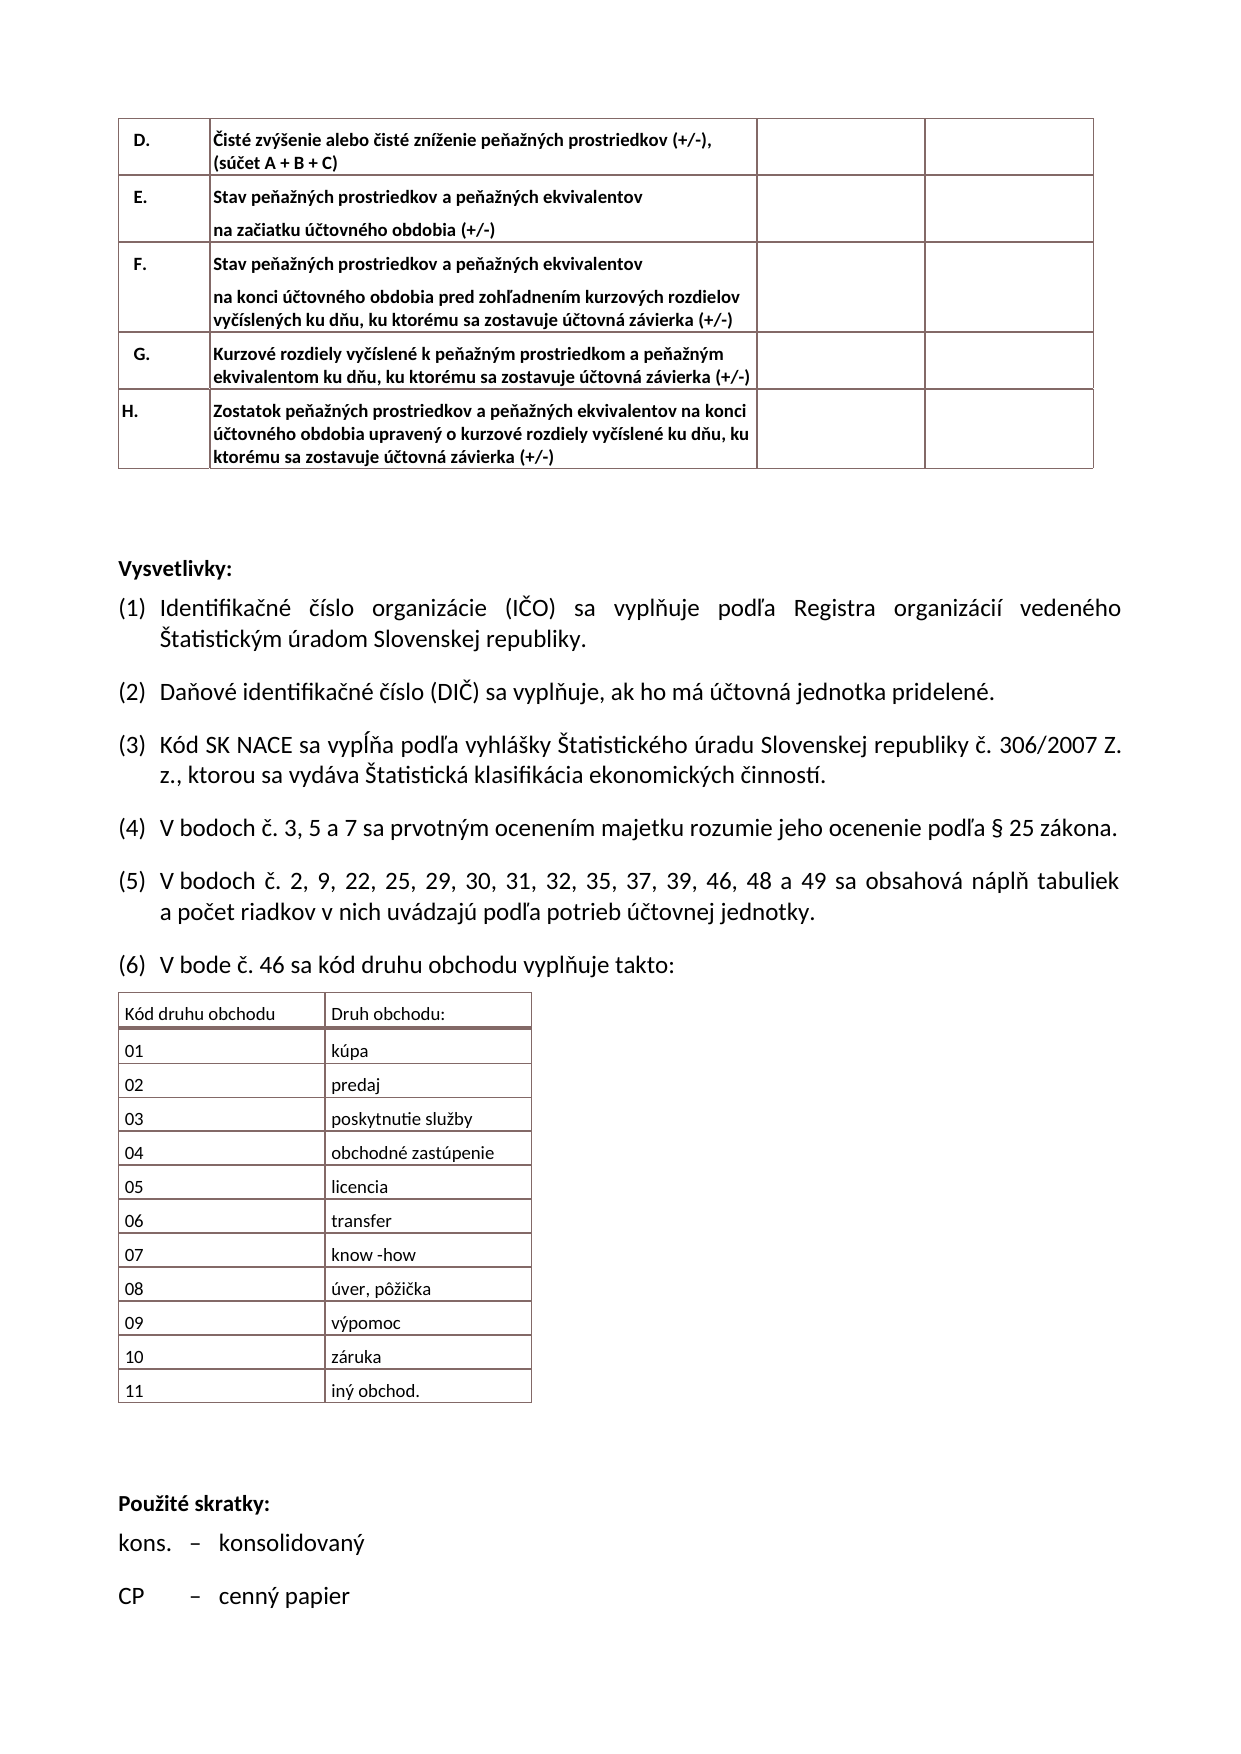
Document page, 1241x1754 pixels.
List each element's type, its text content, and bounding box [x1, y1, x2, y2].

table_header Kód druhu obchodu [119, 993, 324, 1026]
table_cell 04 [119, 1132, 324, 1164]
table_cell Stav peňažných prostriedkov a peňažných ekvivalentov na začiatku účtovného obdobia (+/-) [211, 176, 756, 241]
text (6) V bode č. 46 sa kód druhu obchodu vyplňuje takto: [118, 949, 1122, 979]
table_cell 10 [119, 1336, 324, 1368]
table_cell [758, 119, 924, 174]
table_cell Stav peňažných prostriedkov a peňažných ekvivalentov na konci účtovného obdobia pred zohľadnením kurzových rozdielov vyčíslených ku dňu, ku ktorému sa zostavuje účtovná závierka (+/-) [211, 243, 756, 331]
table_cell kúpa [326, 1030, 531, 1063]
table_cell know -how [326, 1234, 531, 1266]
table_cell [926, 243, 1093, 331]
text Vysvetlivky: [118, 554, 1122, 582]
table_cell licencia [326, 1166, 531, 1198]
table_cell 03 [119, 1098, 324, 1130]
text (2) Daňové identifikačné číslo (DIČ) sa vyplňuje, ak ho má účtovná jednotka pridelené. [118, 676, 1122, 706]
text kons. – konsolidovaný [118, 1527, 1122, 1557]
table_cell 07 [119, 1234, 324, 1266]
text (1) Identifikačné číslo organizácie (IČO) sa vyplňuje podľa Registra organizácií vedeného Štatistickým úradom Slovenskej republiky. [118, 592, 1122, 653]
table_cell predaj [326, 1064, 531, 1097]
table_cell D. [119, 119, 209, 174]
table_cell 05 [119, 1166, 324, 1198]
table_cell iný obchod. [326, 1370, 531, 1402]
table_cell 08 [119, 1268, 324, 1300]
table_cell H. [119, 390, 209, 468]
table_cell Kurzové rozdiely vyčíslené k peňažným prostriedkom a peňažným ekvivalentom ku dňu, ku ktorému sa zostavuje účtovná závierka (+/-) [211, 333, 756, 388]
table_cell [758, 333, 924, 388]
table_cell výpomoc [326, 1302, 531, 1334]
table_cell [758, 176, 924, 241]
table_cell transfer [326, 1200, 531, 1232]
table_cell G. [119, 333, 209, 388]
text (3) Kód SK NACE sa vypĺňa podľa vyhlášky Štatistického úradu Slovenskej republiky č. 306/2007 Z. z., ktorou sa vydáva Štatistická klasifikácia ekonomických činností. [118, 729, 1122, 790]
table_cell [758, 243, 924, 331]
table_cell E. [119, 176, 209, 241]
table_cell 01 [119, 1030, 324, 1063]
table_header Druh obchodu: [326, 993, 531, 1026]
table_cell Čisté zvýšenie alebo čisté zníženie peňažných prostriedkov (+/-), (súčet A + B + C) [211, 119, 756, 174]
text (5) V bodoch č. 2, 9, 22, 25, 29, 30, 31, 32, 35, 37, 39, 46, 48 a 49 sa obsahová náplň tabuliek a počet riadkov v nich uvádzajú podľa potrieb účtovnej jednotky. [118, 866, 1122, 927]
text CP – cenný papier [118, 1580, 1122, 1610]
table_cell [926, 119, 1093, 174]
table_cell 11 [119, 1370, 324, 1402]
table_cell [758, 390, 924, 468]
text (4) V bodoch č. 3, 5 a 7 sa prvotným ocenením majetku rozumie jeho ocenenie podľa § 25 zákona. [118, 812, 1122, 843]
table_cell úver, pôžička [326, 1268, 531, 1300]
text Použité skratky: [118, 1489, 1122, 1517]
table_cell obchodné zastúpenie [326, 1132, 531, 1164]
table_cell [926, 176, 1093, 241]
table_cell F. [119, 243, 209, 331]
table_cell záruka [326, 1336, 531, 1368]
table_cell 02 [119, 1064, 324, 1097]
table_cell [926, 333, 1093, 388]
table_cell Zostatok peňažných prostriedkov a peňažných ekvivalentov na konci účtovného obdobia upravený o kurzové rozdiely vyčíslené ku dňu, ku ktorému sa zostavuje účtovná závierka (+/-) [211, 390, 756, 468]
table_cell 09 [119, 1302, 324, 1334]
table_cell poskytnutie služby [326, 1098, 531, 1130]
table_cell 06 [119, 1200, 324, 1232]
table_cell [926, 390, 1093, 468]
